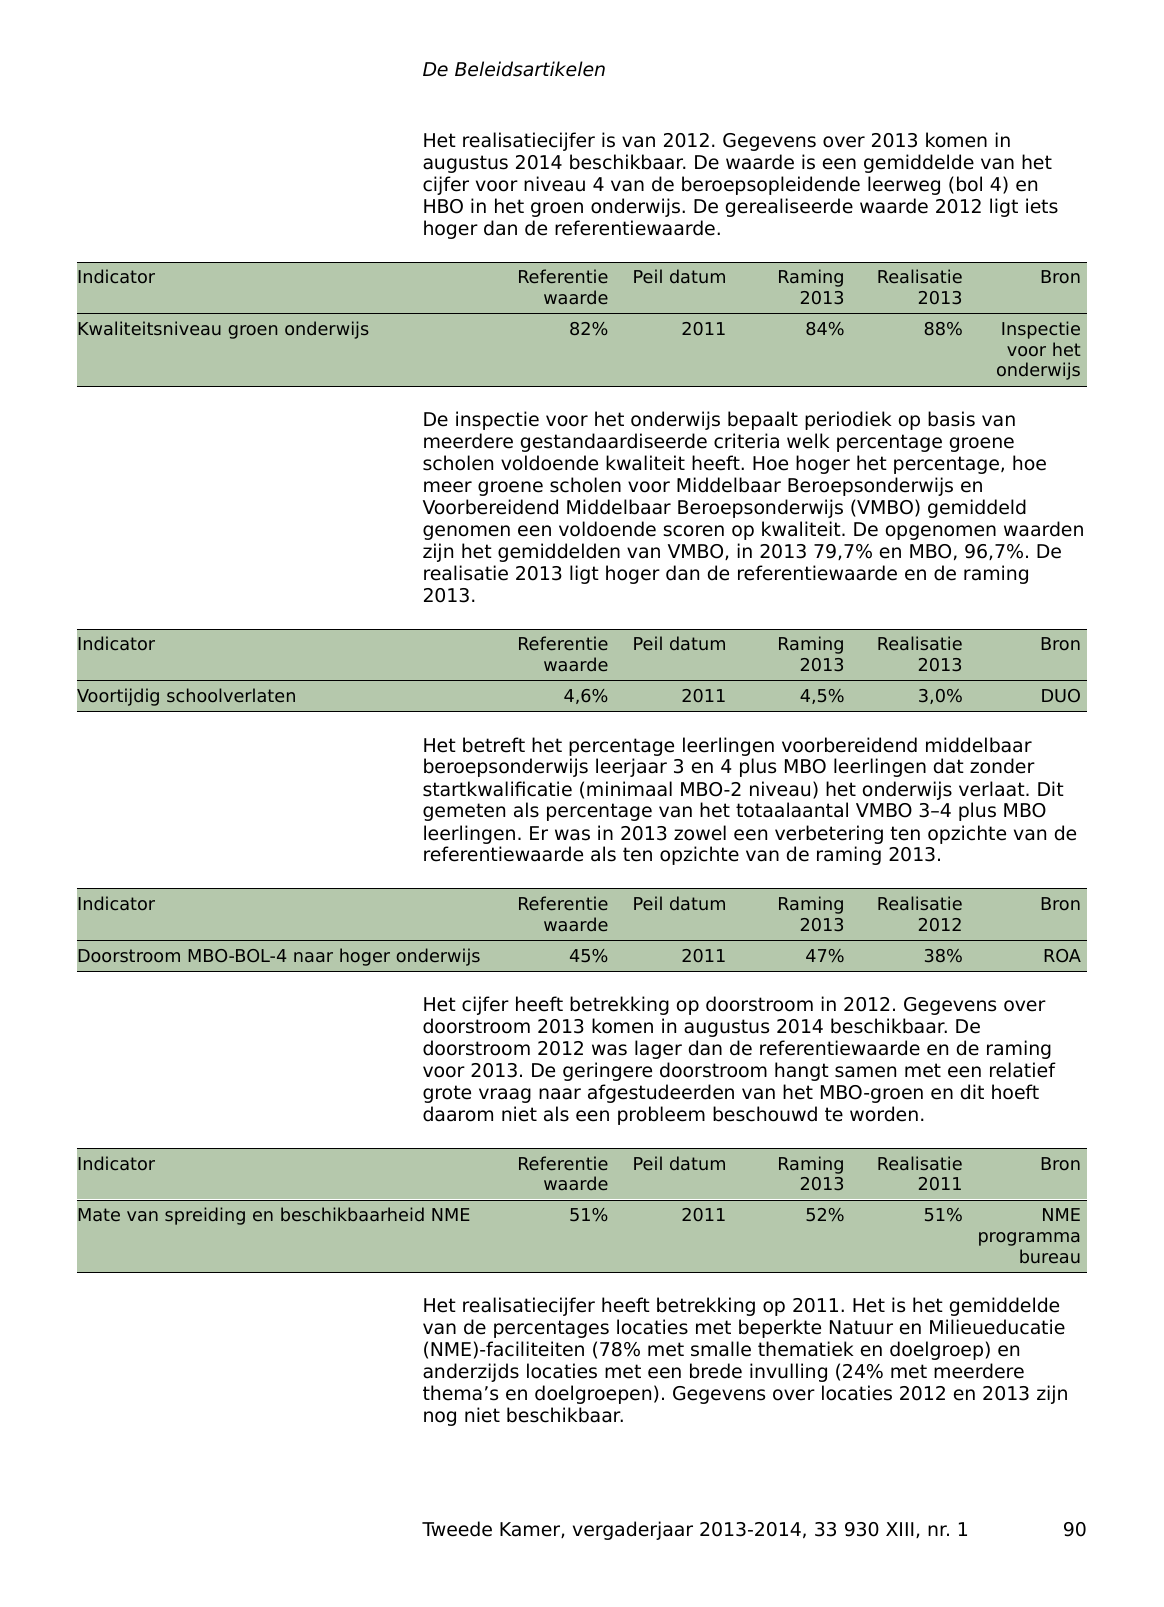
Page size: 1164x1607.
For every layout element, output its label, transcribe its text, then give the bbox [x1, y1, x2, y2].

table_cell 2011 [614, 1201, 732, 1272]
table_cell 84% [732, 314, 850, 386]
table_header Raming 2013 [732, 1149, 850, 1199]
table_header Indicator [77, 889, 496, 940]
table_cell 82% [496, 314, 614, 386]
table_header Referentie waarde [496, 1149, 614, 1199]
table_cell 4,5% [732, 681, 850, 711]
table_cell 4,6% [496, 681, 614, 711]
table_header Peil datum [614, 1149, 732, 1199]
table_cell 51% [850, 1201, 968, 1272]
table_cell 52% [732, 1201, 850, 1272]
table_header Indicator [77, 1149, 496, 1199]
table_header Raming 2013 [732, 889, 850, 940]
table_cell ROA [969, 941, 1087, 971]
table_header Bron [969, 1149, 1087, 1199]
table_cell 88% [850, 314, 968, 386]
text Het betreft het percentage leerlingen voorbereidend middelbaar beroepsonderwijs leerjaar 3 en 4 plus MBO leerlingen dat zonder startkwalificatie (minimaal MBO-2 niveau) het onderwijs verlaat. Dit gemeten als percentage van het totaalaantal VMBO 3–4 plus MBO leerlingen. Er was in 2013 zowel een verbetering ten opzichte van de referentiewaarde als ten opzichte van de raming 2013. [422, 734, 1087, 866]
table_header Referentie waarde [496, 889, 614, 940]
table_header Realisatie 2011 [850, 1149, 968, 1199]
table_cell 47% [732, 941, 850, 971]
table_header Peil datum [614, 630, 732, 680]
text Het realisatiecijfer heeft betrekking op 2011. Het is het gemiddelde van de percentages locaties met beperkte Natuur en Milieueducatie (NME)-faciliteiten (78% met smalle thematiek en doelgroep) en anderzijds locaties met een brede invulling (24% met meerdere thema’s en doelgroepen). Gegevens over locaties 2012 en 2013 zijn nog niet beschikbaar. [422, 1295, 1087, 1427]
table_header Indicator [77, 630, 496, 680]
text De inspectie voor het onderwijs bepaalt periodiek op basis van meerdere gestandaardiseerde criteria welk percentage groene scholen voldoende kwaliteit heeft. Hoe hoger het percentage, hoe meer groene scholen voor Middelbaar Beroepsonderwijs en Voorbereidend Middelbaar Beroepsonderwijs (VMBO) gemiddeld genomen een voldoende scoren op kwaliteit. De opgenomen waarden zijn het gemiddelden van VMBO, in 2013 79,7% en MBO, 96,7%. De realisatie 2013 ligt hoger dan de referentiewaarde en de raming 2013. [422, 409, 1087, 607]
table_cell 51% [496, 1201, 614, 1272]
table_cell 2011 [614, 941, 732, 971]
table_header Raming 2013 [732, 630, 850, 680]
text Het realisatiecijfer is van 2012. Gegevens over 2013 komen in augustus 2014 beschikbaar. De waarde is een gemiddelde van het cijfer voor niveau 4 van de beroepsopleidende leerweg (bol 4) en HBO in het groen onderwijs. De gerealiseerde waarde 2012 ligt iets hoger dan de referentiewaarde. [422, 130, 1087, 240]
table_cell DUO [969, 681, 1087, 711]
table_header Peil datum [614, 889, 732, 940]
table_cell Inspectie voor het onderwijs [969, 314, 1087, 386]
text Het cijfer heeft betrekking op doorstroom in 2012. Gegevens over doorstroom 2013 komen in augustus 2014 beschikbaar. De doorstroom 2012 was lager dan de referentiewaarde en de raming voor 2013. De geringere doorstroom hangt samen met een relatief grote vraag naar afgestudeerden van het MBO-groen en dit hoeft daarom niet als een probleem beschouwd te worden. [422, 994, 1087, 1126]
table_cell 2011 [614, 314, 732, 386]
table_header Bron [969, 889, 1087, 940]
table_header Referentie waarde [496, 630, 614, 680]
table_cell Kwaliteitsniveau groen onderwijs [77, 314, 496, 386]
table_cell Voortijdig schoolverlaten [77, 681, 496, 711]
table_cell 38% [850, 941, 968, 971]
table_header Peil datum [614, 263, 732, 313]
table_cell 45% [496, 941, 614, 971]
table_cell NME programmabureau [969, 1201, 1087, 1272]
table_header Realisatie 2013 [850, 263, 968, 313]
table_header Bron [969, 630, 1087, 680]
table_header Indicator [77, 263, 496, 313]
table_header Referentie waarde [496, 263, 614, 313]
table_cell 3,0% [850, 681, 968, 711]
table_cell 2011 [614, 681, 732, 711]
table_cell Doorstroom MBO-BOL-4 naar hoger onderwijs [77, 941, 496, 971]
table_header Realisatie 2012 [850, 889, 968, 940]
table_cell Mate van spreiding en beschikbaarheid NME [77, 1201, 496, 1272]
table_header Bron [969, 263, 1087, 313]
table_header Realisatie 2013 [850, 630, 968, 680]
table_header Raming 2013 [732, 263, 850, 313]
